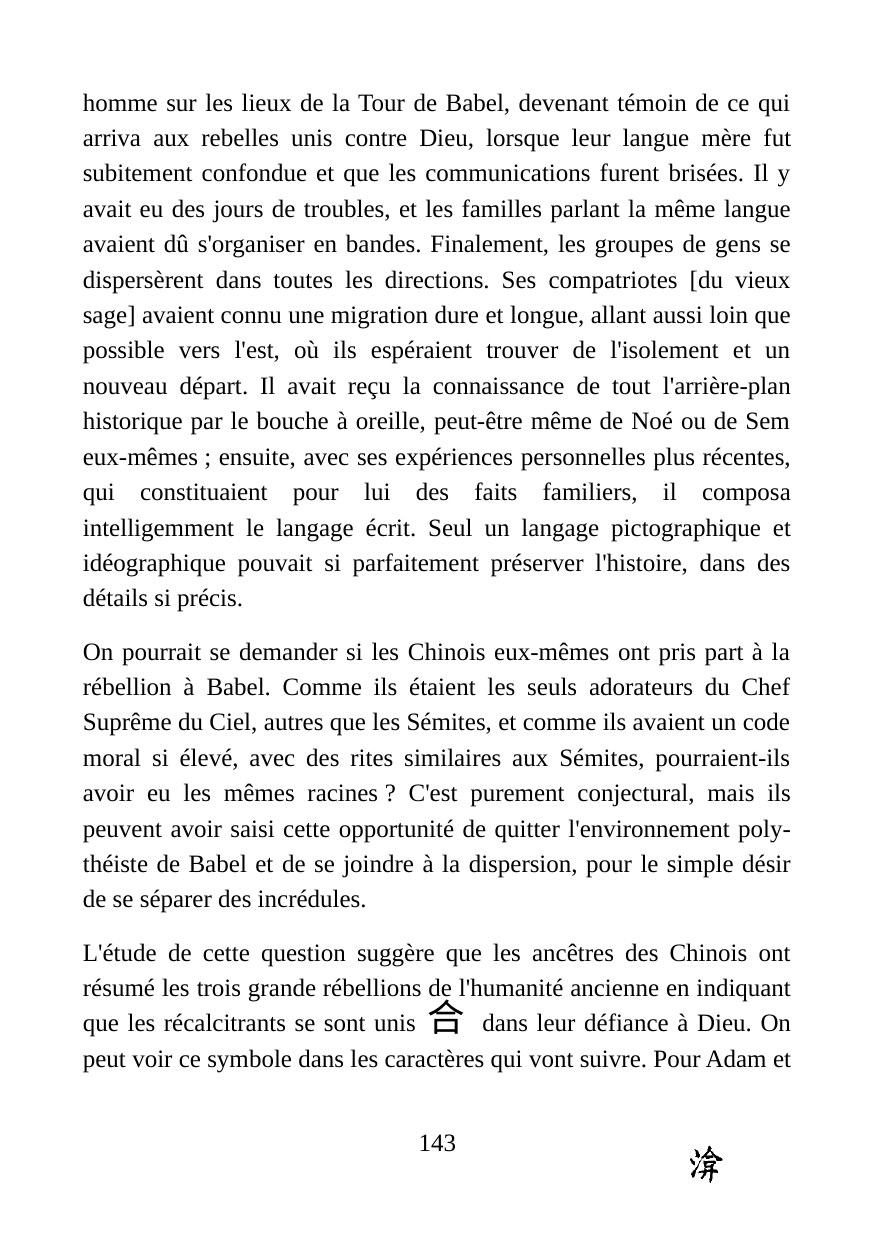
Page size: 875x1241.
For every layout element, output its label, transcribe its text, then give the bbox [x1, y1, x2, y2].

text On pourrait se demander si les Chinois eux-mêmes ont pris part à la rébellion à Babel. Comme ils étaient les seuls adorateurs du Chef Suprême du Ciel, autres que les Sémites, et comme ils avaient un code moral si élevé, avec des rites similaires aux Sémites, pourraient-ils avoir eu les mêmes racines ? C'est purement conjectural, mais ils peuvent avoir saisi cette opportunité de quitter l'environnement poly-théiste de Babel et de se joindre à la dispersion, pour le simple désir de se séparer des incrédules. [83, 632, 791, 915]
text homme sur les lieux de la Tour de Babel, devenant témoin de ce qui arriva aux rebelles unis contre Dieu, lorsque leur langue mère fut subitement confondue et que les communications furent brisées. Il y avait eu des jours de troubles, et les familles parlant la même langue avaient dû s'organiser en bandes. Finalement, les groupes de gens se dispersèrent dans toutes les directions. Ses compatriotes [du vieux sage] avaient connu une migration dure et longue, allant aussi loin que possible vers l'est, où ils espéraient trouver de l'isolement et un nouveau départ. Il avait reçu la connaissance de tout l'arrière-plan historique par le bouche à oreille, peut-être même de Noé ou de Sem eux-mêmes ; ensuite, avec ses expériences personnelles plus récentes, qui constituaient pour lui des faits familiers, il composa intelligemment le langage écrit. Seul un langage pictographique et idéographique pouvait si parfaitement préserver l'histoire, dans des détails si précis. [83, 83, 791, 614]
text L'étude de cette question suggère que les ancêtres des Chinois ont résumé les trois grande rébellions de l'humanité ancienne en indiquant que les récalcitrants se sont unis 合 dans leur défiance à Dieu. On peut voir ce symbole dans les caractères qui vont suivre. Pour Adam et [83, 933, 791, 1074]
picture [687, 1144, 724, 1186]
